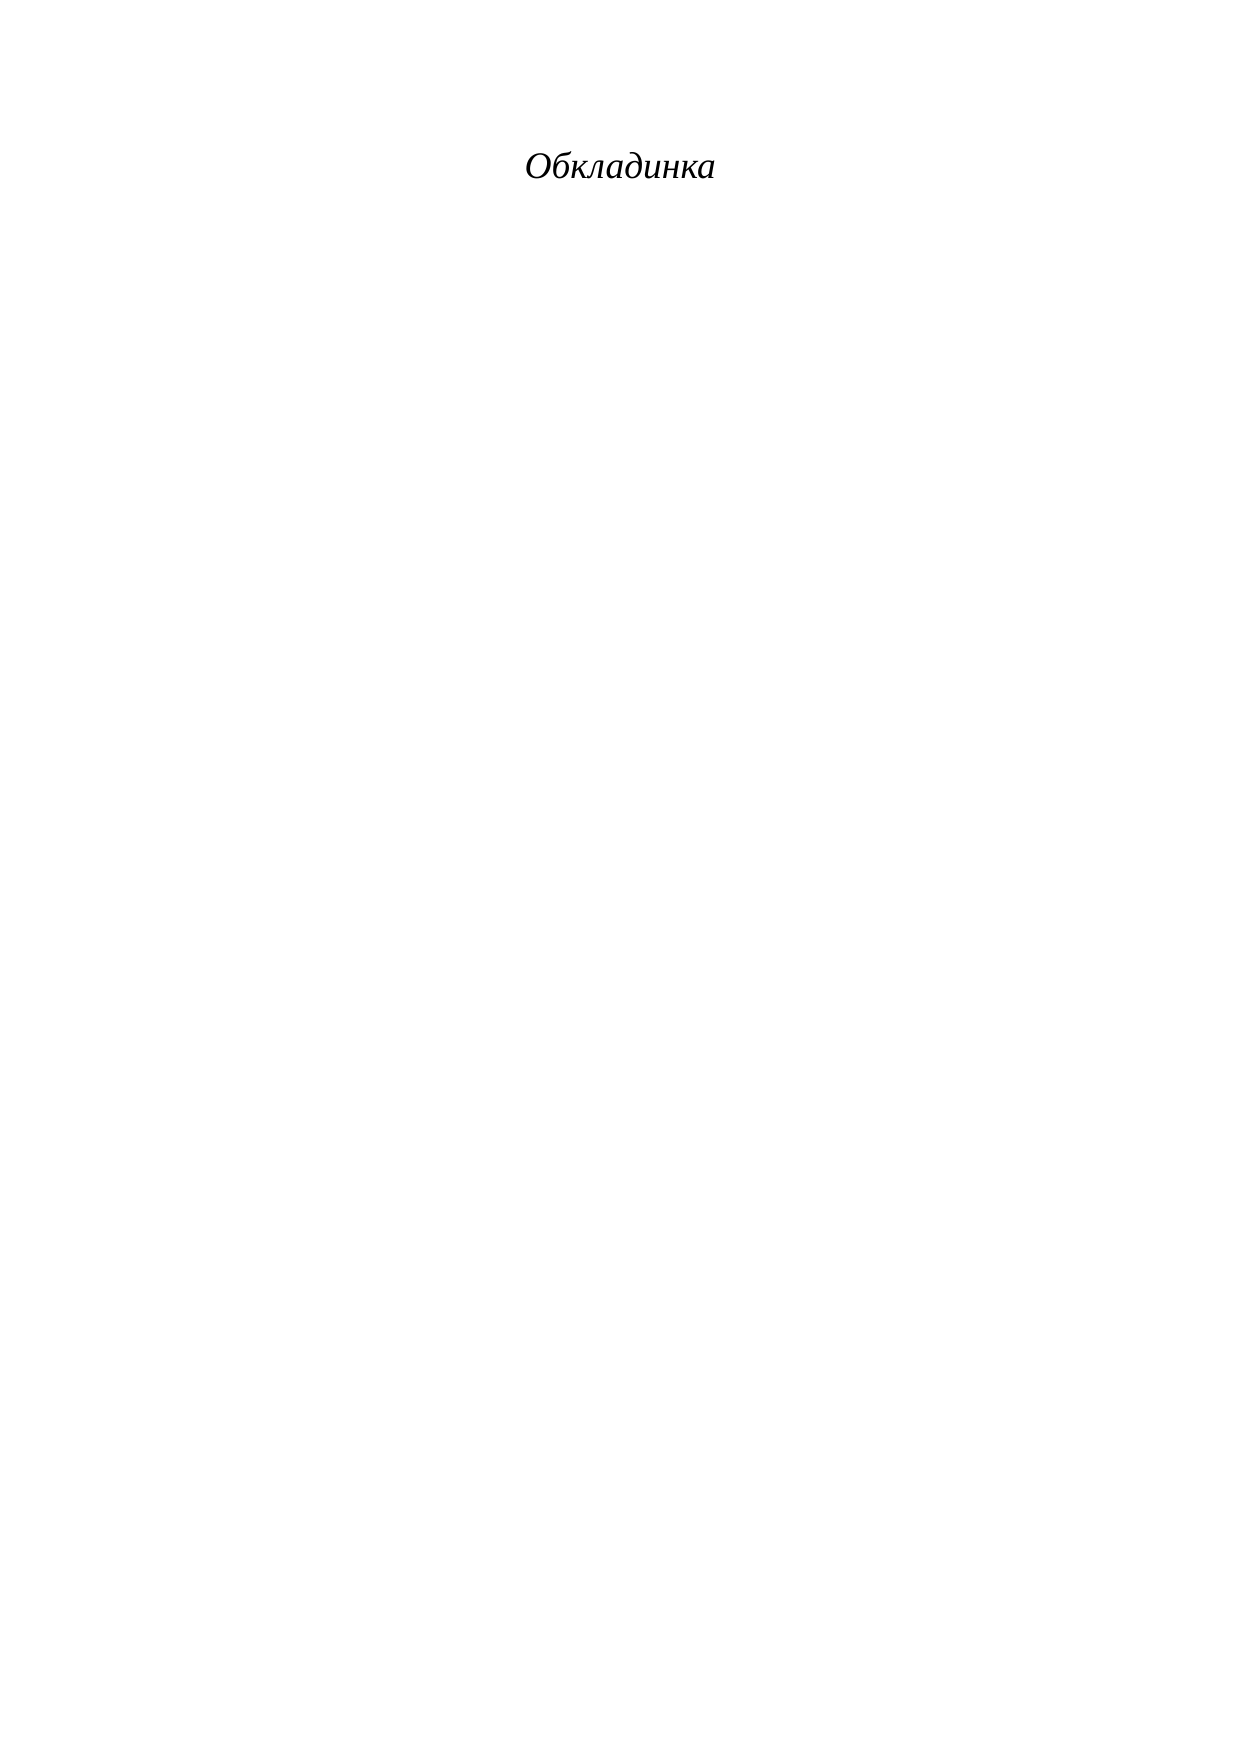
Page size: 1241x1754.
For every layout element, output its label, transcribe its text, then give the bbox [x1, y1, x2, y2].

subtitle Обкладинка [118, 143, 1122, 186]
